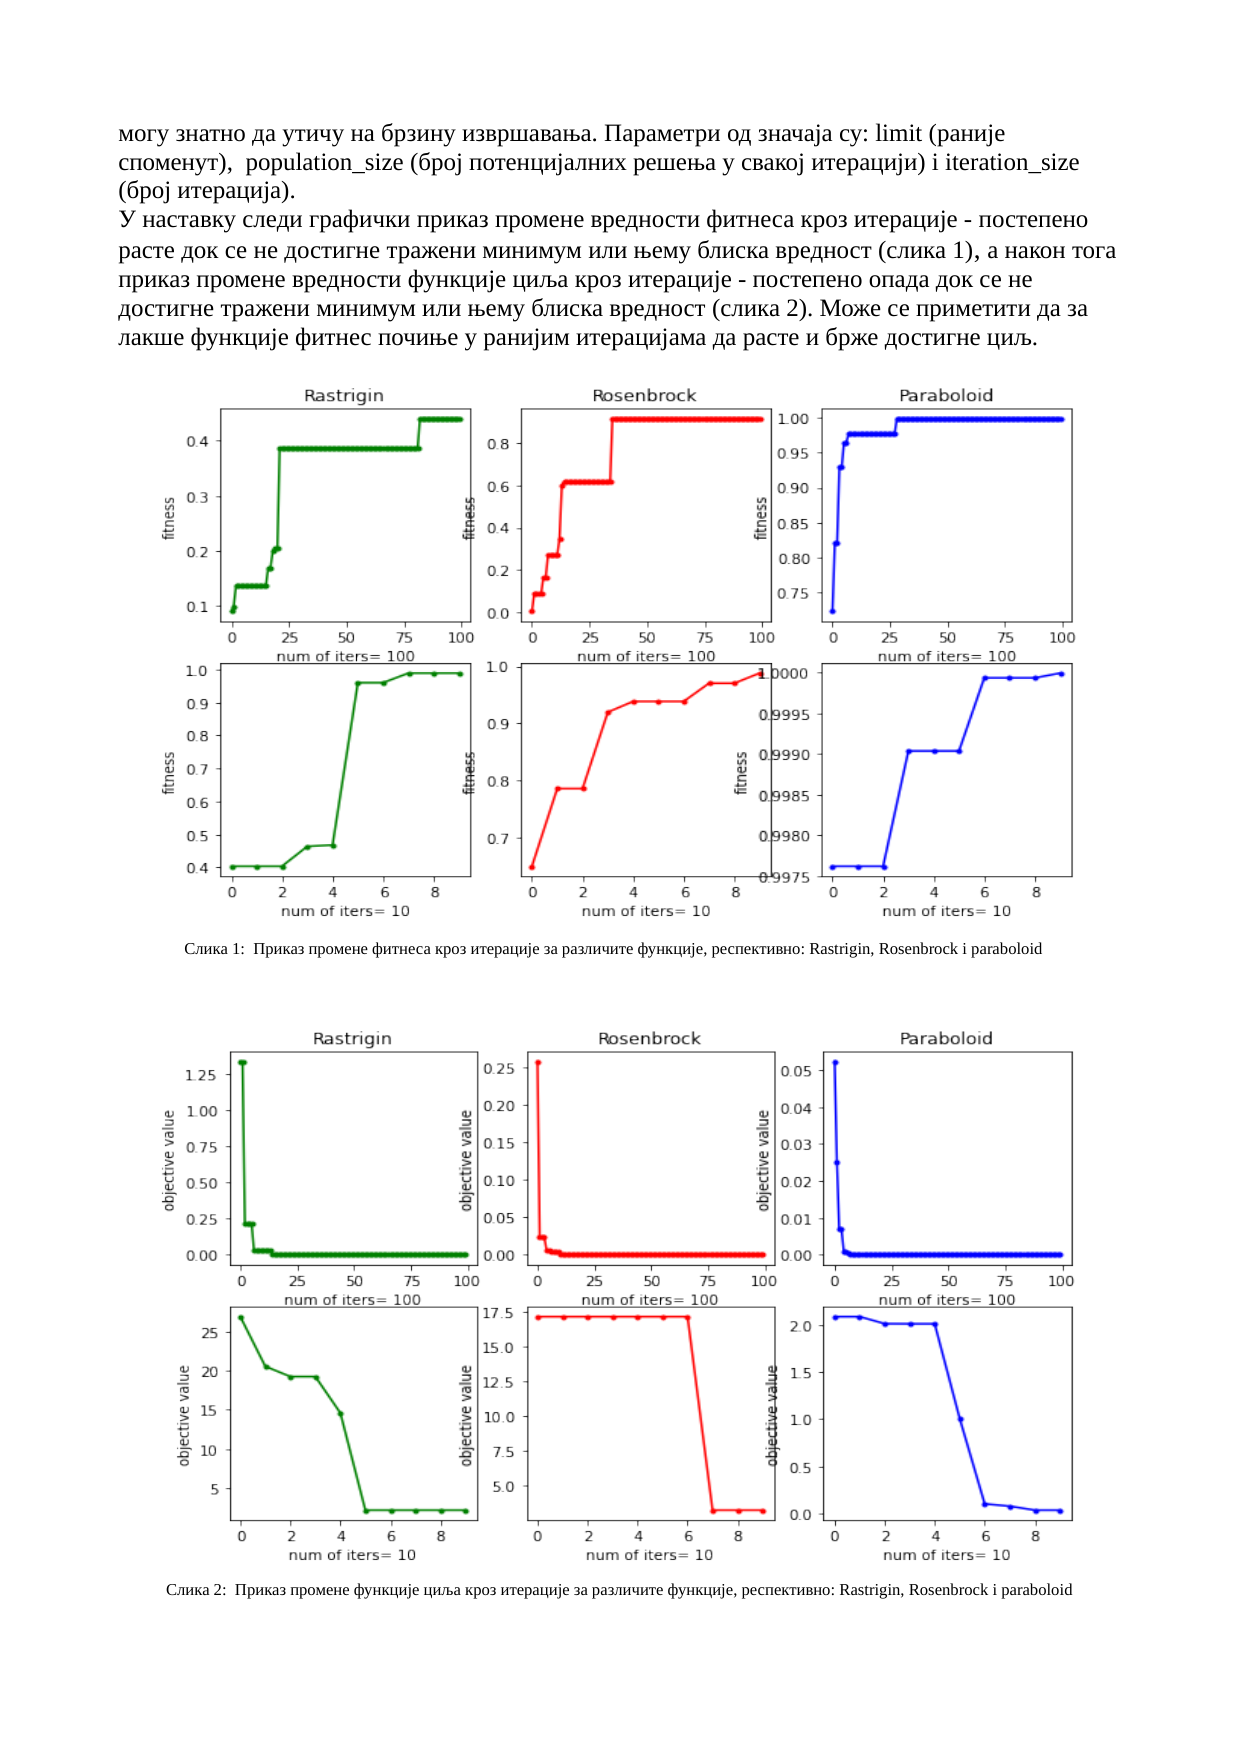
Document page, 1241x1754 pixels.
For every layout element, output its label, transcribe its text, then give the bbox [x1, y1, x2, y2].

picture [153, 379, 1087, 927]
text У наставку следи графички приказ промене вредности фитнеса кроз итерације - постепено расте док се не достигне тражени минимум или њему блиска вредност (слика 1), а након тога приказ промене вредности функције циља кроз итерације - постепено опада док се не достигне тражени минимум или њему блиска вредност (слика 2). Може се приметити да за лакше функције фитнес почиње у ранијим итерацијама да расте и брже достигне циљ. [118, 204, 1122, 351]
text могу знатно да утичу на брзину извршавања. Параметри од значаја су: limit (раније споменут), population_size (број потенцијалних решења у свакој итерацији) i iteration_size (број итерација). [118, 118, 1122, 204]
picture [153, 1022, 1087, 1571]
text ­ [118, 1577, 1122, 1604]
